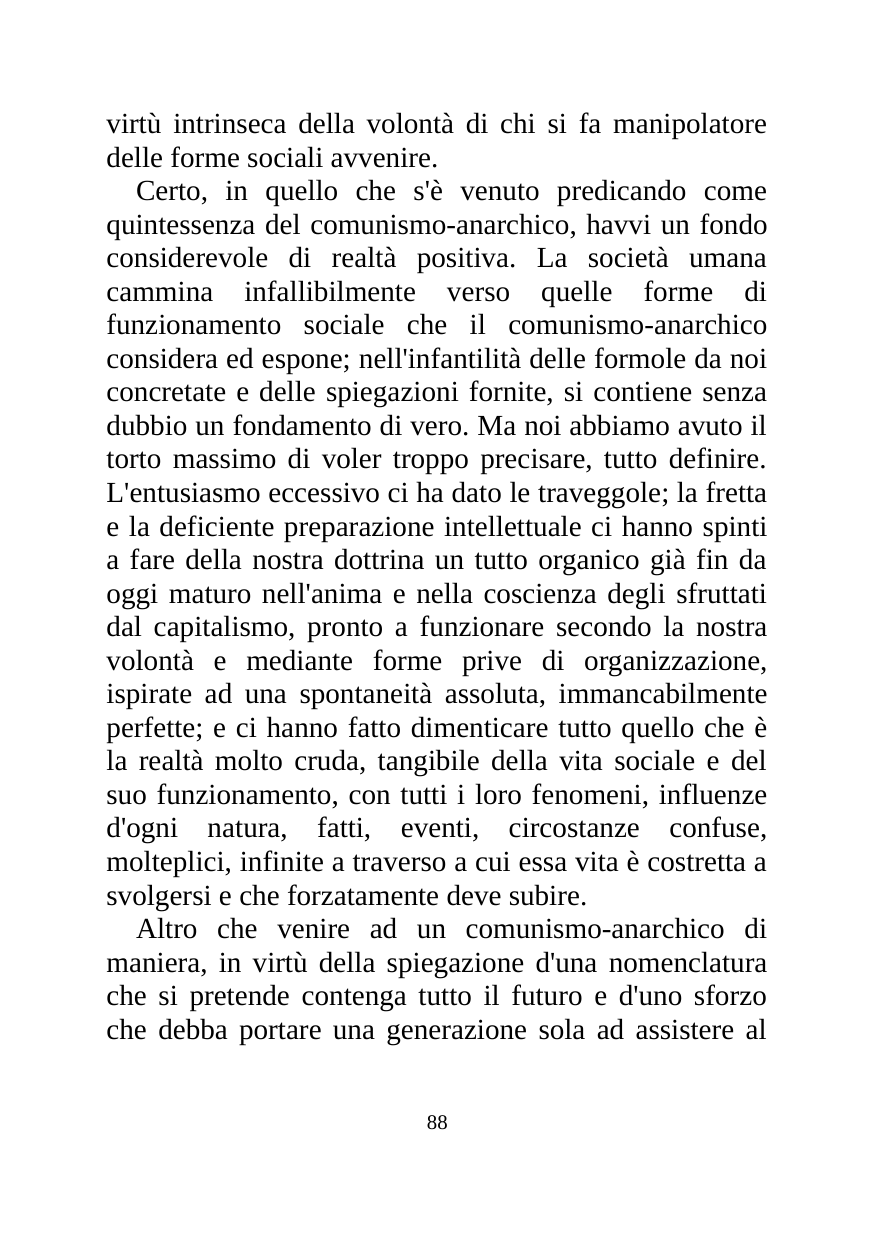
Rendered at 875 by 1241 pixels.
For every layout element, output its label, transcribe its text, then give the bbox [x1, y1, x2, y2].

text Altro che venire ad un comunismo-anarchico di maniera, in virtù della spiegazione d'una nomenclatura che si pretende contenga tutto il futuro e d'uno sforzo che debba portare una generazione sola ad assistere al [106, 911, 768, 1045]
text Certo, in quello che s'è venuto predicando come quintessenza del comunismo-anarchico, havvi un fondo considerevole di realtà positiva. La società umana cammina infallibilmente verso quelle forme di funzionamento sociale che il comunismo-anarchico considera ed espone; nell'infantilità delle formole da noi concretate e delle spiegazioni fornite, si contiene senza dubbio un fondamento di vero. Ma noi abbiamo avuto il torto massimo di voler troppo precisare, tutto definire. L'entusiasmo eccessivo ci ha dato le traveggole; la fretta e la deficiente preparazione intellettuale ci hanno spinti a fare della nostra dottrina un tutto organico già fin da oggi maturo nell'anima e nella coscienza degli sfruttati dal capitalismo, pronto a funzionare secondo la nostra volontà e mediante forme prive di organizzazione, ispirate ad una spontaneità assoluta, immancabilmente perfette; e ci hanno fatto dimenticare tutto quello che è la realtà molto cruda, tangibile della vita sociale e del suo funzionamento, con tutti i loro fenomeni, influenze d'ogni natura, fatti, eventi, circostanze confuse, molteplici, infinite a traverso a cui essa vita è costretta a svolgersi e che forzatamente deve subire. [106, 173, 768, 911]
text virtù intrinseca della volontà di chi si fa manipolatore delle forme sociali avvenire. [106, 106, 768, 173]
